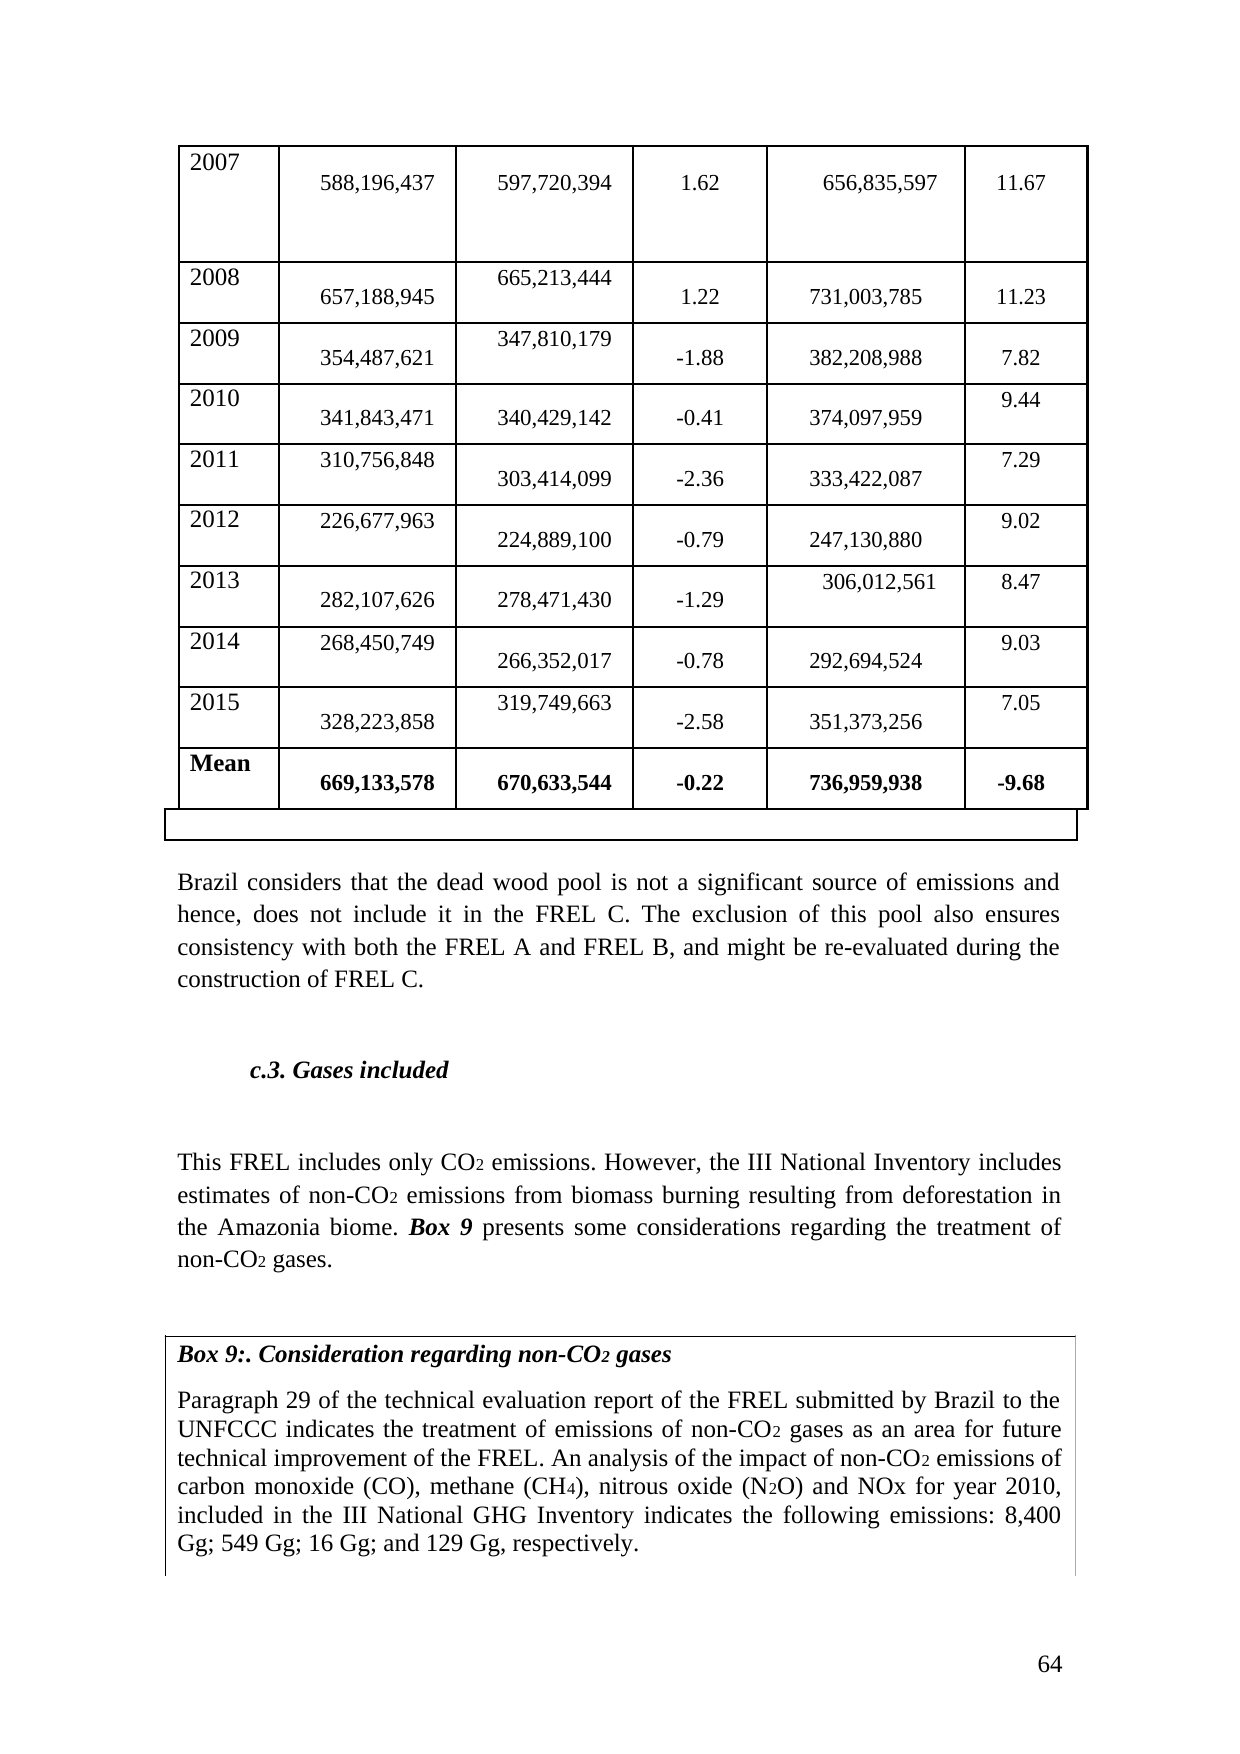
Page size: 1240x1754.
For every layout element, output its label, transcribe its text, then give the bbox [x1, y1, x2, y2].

table_cell [966, 716, 1077, 734]
table_cell [1077, 263, 1086, 291]
table_cell [280, 674, 455, 686]
table_cell 9.44 [966, 385, 1077, 412]
table_cell [457, 674, 632, 686]
text Brazil considers that the dead wood pool is not a significant source of emissions and hence, does not include it in the FREL C. The exclusion of this pool also ensures consistency with both the FREL A and FREL B, and might be re-evaluated during the construction of FREL C. [177, 867, 1062, 993]
table_cell 340,429,142 [457, 385, 632, 431]
table_cell [180, 491, 278, 504]
table_cell [280, 795, 455, 808]
text 64 [1037, 1649, 1089, 1678]
table_cell 1.22 [634, 263, 766, 309]
table_cell 224,889,100 [457, 506, 632, 552]
table_cell [634, 249, 766, 261]
table_cell 282,107,626 [280, 567, 455, 613]
table_cell [165, 249, 178, 261]
table_cell 2011 [180, 445, 278, 473]
table_cell [165, 565, 178, 594]
table_cell [1077, 431, 1086, 443]
table_cell 333,422,087 [768, 445, 964, 491]
table_cell [280, 309, 455, 322]
table_header 597,720,394 [457, 147, 632, 196]
table_cell [1077, 734, 1086, 747]
table_cell [966, 370, 1077, 382]
table_cell [457, 613, 632, 626]
table_cell -1.29 [634, 567, 766, 613]
table_cell [457, 291, 632, 309]
table_cell 247,130,880 [768, 506, 964, 552]
table_cell [165, 443, 178, 473]
table_cell [768, 431, 964, 443]
table_cell [1077, 222, 1086, 248]
table_cell [1077, 473, 1086, 491]
table_cell [165, 196, 178, 222]
table_cell [1077, 370, 1086, 382]
table_cell [280, 473, 455, 491]
table_cell [634, 795, 766, 808]
table_cell [1077, 716, 1086, 734]
table_cell [280, 431, 455, 443]
table_cell [768, 249, 964, 261]
table_cell [180, 674, 278, 686]
table_cell [1077, 749, 1086, 776]
table_cell 669,133,578 [280, 749, 455, 795]
table_header [1077, 147, 1086, 176]
table_cell [1078, 810, 1087, 839]
table_cell [1077, 491, 1086, 504]
table_cell [165, 655, 178, 673]
table_cell [180, 552, 278, 565]
table_cell [634, 309, 766, 322]
table_cell [457, 370, 632, 382]
table_cell [165, 674, 178, 686]
table_cell [165, 261, 178, 291]
table_cell [180, 716, 278, 734]
table_cell [1077, 176, 1086, 196]
table_cell [280, 249, 455, 261]
table_cell [1077, 688, 1086, 716]
table_cell [634, 431, 766, 443]
table_cell [634, 222, 766, 248]
table_cell [1077, 613, 1086, 626]
table_cell [768, 734, 964, 747]
table_cell [165, 491, 178, 504]
table_cell [180, 431, 278, 443]
table_cell 268,450,749 [280, 628, 455, 655]
table_cell [1077, 445, 1086, 473]
table_cell [1077, 552, 1086, 565]
table_cell [457, 222, 632, 248]
table_cell [966, 795, 1077, 808]
table_cell [966, 594, 1077, 613]
table_cell [280, 370, 455, 382]
table_cell [280, 655, 455, 673]
table_cell [768, 795, 964, 808]
table_cell [1077, 324, 1086, 351]
table_cell 736,959,938 [768, 749, 964, 795]
table_cell [180, 291, 278, 309]
table_cell [634, 370, 766, 382]
table_cell [180, 351, 278, 370]
table_cell 2008 [180, 263, 278, 291]
table_cell [768, 370, 964, 382]
text This FREL includes only CO2 emissions. However, the III National Inventory includes estimates of non-CO2 emissions from biomass burning resulting from deforestation in the Amazonia biome. Box 9 presents some considerations regarding the treatment of non-CO2 gases. [177, 1147, 1062, 1273]
table_cell [165, 795, 178, 808]
table_cell 382,208,988 [768, 324, 964, 370]
table_cell 278,471,430 [457, 567, 632, 613]
table_cell [1077, 412, 1086, 431]
table_cell 11.23 [966, 263, 1077, 309]
table_cell 2009 [180, 324, 278, 351]
table_cell [165, 776, 178, 795]
table_cell 2010 [180, 385, 278, 412]
table_cell Mean [180, 749, 278, 776]
table_header 11.67 [966, 147, 1077, 196]
table_cell [634, 613, 766, 626]
table_cell [280, 534, 455, 552]
table_cell 7.29 [966, 445, 1077, 473]
table_cell [280, 552, 455, 565]
table_cell [165, 291, 178, 309]
table_cell [1077, 567, 1086, 594]
table_cell 374,097,959 [768, 385, 964, 431]
table_cell [1077, 674, 1086, 686]
table_cell [1077, 249, 1086, 261]
table_cell [634, 674, 766, 686]
table_cell [180, 412, 278, 431]
table_cell [767, 810, 964, 839]
table_cell -0.22 [634, 749, 766, 795]
table_cell [1077, 795, 1086, 808]
table_cell [634, 734, 766, 747]
table_cell [768, 594, 964, 613]
table_cell 9.03 [966, 628, 1077, 655]
table_cell [768, 552, 964, 565]
table_cell [165, 552, 178, 565]
table_cell [966, 734, 1077, 747]
table_cell [1077, 506, 1086, 533]
table_cell [1077, 655, 1086, 673]
table_cell [165, 309, 178, 322]
table_cell [457, 351, 632, 370]
table_cell [165, 412, 178, 431]
table_cell [165, 734, 178, 747]
table_cell [280, 222, 455, 248]
table_cell 341,843,471 [280, 385, 455, 431]
table_cell [1077, 351, 1086, 370]
table_cell [966, 534, 1077, 552]
table_cell -0.79 [634, 506, 766, 552]
table_cell [1077, 196, 1086, 222]
table_cell 7.05 [966, 688, 1077, 716]
table_cell [634, 552, 766, 565]
table_cell [180, 655, 278, 673]
table_cell [165, 626, 178, 655]
table_cell [966, 196, 1077, 222]
table_cell [768, 674, 964, 686]
table_cell 2015 [180, 688, 278, 716]
table_cell [180, 776, 278, 795]
table_cell [768, 491, 964, 504]
table_cell [165, 747, 178, 776]
table_cell [965, 810, 1076, 839]
table_cell 319,749,663 [457, 688, 632, 716]
table_cell 7.82 [966, 324, 1077, 370]
table_cell [165, 473, 178, 491]
table_cell [165, 686, 178, 716]
table_cell 292,694,524 [768, 628, 964, 673]
table_cell [457, 552, 632, 565]
table_cell 347,810,179 [457, 324, 632, 351]
table_cell 2012 [180, 506, 278, 533]
table_cell 266,352,017 [457, 628, 632, 673]
table_cell [457, 196, 632, 222]
table_cell 354,487,621 [280, 324, 455, 370]
table_cell [180, 473, 278, 491]
table_header [165, 145, 178, 176]
table_cell -2.36 [634, 445, 766, 491]
table_cell [1077, 291, 1086, 309]
table_cell 8.47 [966, 567, 1077, 594]
table_cell [180, 176, 278, 196]
table_cell 657,188,945 [280, 263, 455, 309]
table_cell 670,633,544 [457, 749, 632, 795]
table_cell [634, 196, 766, 222]
table_cell [280, 613, 455, 626]
table_cell [1077, 628, 1086, 655]
table_cell [165, 504, 178, 533]
table_cell [165, 351, 178, 370]
table_cell [966, 412, 1077, 431]
table_cell [966, 431, 1077, 443]
table_header 1.62 [634, 147, 766, 196]
table_cell [966, 222, 1077, 248]
table_cell [1077, 534, 1086, 552]
table_cell 35,597656,835,59 [768, 196, 964, 222]
table_cell [966, 309, 1077, 322]
table_cell [457, 716, 632, 734]
table_cell [180, 222, 278, 248]
table_cell [966, 655, 1077, 673]
table_cell [165, 383, 178, 412]
table_cell [457, 795, 632, 808]
table_cell [165, 594, 178, 613]
table_cell [966, 674, 1077, 686]
table_cell [165, 534, 178, 552]
table_cell -0.78 [634, 628, 766, 673]
table_cell [457, 431, 632, 443]
table_cell [280, 196, 455, 222]
table_cell [180, 309, 278, 322]
table_cell [966, 473, 1077, 491]
text c.3. Gases included [250, 1055, 1089, 1084]
table_cell [166, 810, 179, 839]
table_cell 310,756,848 [280, 445, 455, 473]
table_header 656,656,835,5978 [768, 147, 964, 196]
table_cell 328,223,858 [280, 688, 455, 734]
table_cell [165, 613, 178, 626]
table_cell [1077, 385, 1086, 412]
table_cell [1077, 776, 1086, 795]
table_cell [165, 716, 178, 734]
table_cell [768, 309, 964, 322]
table_cell -1.88 [634, 324, 766, 370]
table_cell [457, 491, 632, 504]
table_cell -9.68 [966, 749, 1077, 795]
table_cell [457, 309, 632, 322]
table_cell 2014 [180, 628, 278, 655]
table_cell [180, 613, 278, 626]
table_cell [180, 734, 278, 747]
table_cell [966, 249, 1077, 261]
table_cell -0.41 [634, 385, 766, 431]
table_cell [280, 734, 455, 747]
table_cell [180, 594, 278, 613]
table_cell 9.02 [966, 506, 1077, 533]
table_cell [165, 322, 178, 351]
table_cell 7 [768, 222, 964, 248]
table_cell [180, 534, 278, 552]
table_cell 665,213,444 [457, 263, 632, 291]
table_cell [180, 795, 278, 808]
table_cell 226,677,963 [280, 506, 455, 533]
table_cell [280, 491, 455, 504]
table_cell 306,012,561 [768, 567, 964, 594]
table_header 2007 [180, 147, 278, 176]
table_cell [180, 249, 278, 261]
table_cell -2.58 [634, 688, 766, 734]
table_cell [768, 613, 964, 626]
table_cell [165, 176, 178, 196]
table_cell [165, 222, 178, 248]
table_cell [179, 810, 279, 839]
table_cell [633, 810, 767, 839]
table_cell [456, 810, 633, 839]
table_cell [279, 810, 456, 839]
table_cell 731,003,785 [768, 263, 964, 309]
table_cell [457, 734, 632, 747]
table_cell [1077, 594, 1086, 613]
table_cell [165, 370, 178, 382]
table_cell [165, 431, 178, 443]
table_cell [180, 196, 278, 222]
table_cell [457, 249, 632, 261]
table_cell [1077, 309, 1086, 322]
table_cell 351,373,256 [768, 688, 964, 734]
table_cell [966, 552, 1077, 565]
table_header 588,196,437 [280, 147, 455, 196]
table_cell 303,414,099 [457, 445, 632, 491]
table_cell [966, 491, 1077, 504]
table_cell [180, 370, 278, 382]
table_cell [634, 491, 766, 504]
table_cell 2013 [180, 567, 278, 594]
table_cell [966, 613, 1077, 626]
